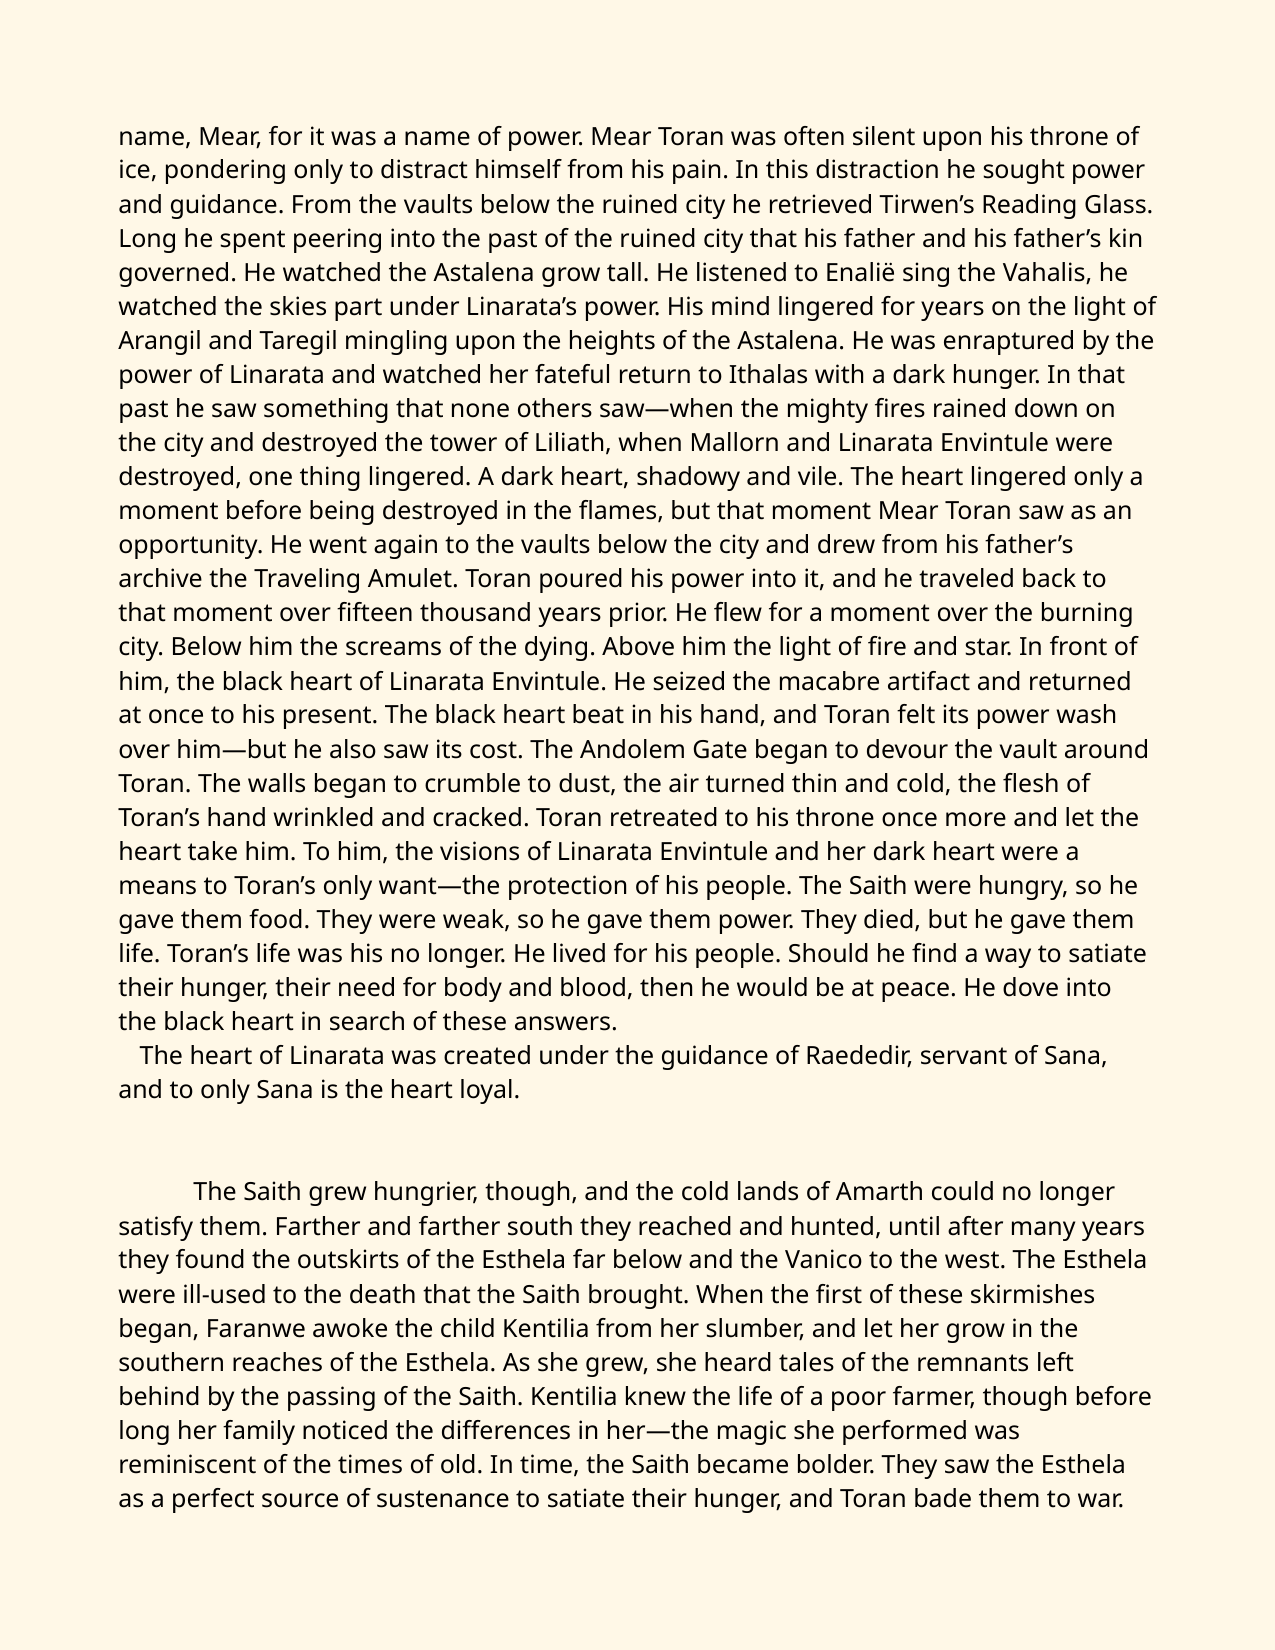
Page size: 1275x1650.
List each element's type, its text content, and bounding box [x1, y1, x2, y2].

text name, Mear, for it was a name of power. Mear Toran was often silent upon his throne of ice, pondering only to distract himself from his pain. In this distraction he sought power and guidance. From the vaults below the ruined city he retrieved Tirwen’s Reading Glass. Long he spent peering into the past of the ruined city that his father and his father’s kin governed. He watched the Astalena grow tall. He listened to Enalië sing the Vahalis, he watched the skies part under Linarata’s power. His mind lingered for years on the light of Arangil and Taregil mingling upon the heights of the Astalena. He was enraptured by the power of Linarata and watched her fateful return to Ithalas with a dark hunger. In that past he saw something that none others saw—when the mighty fires rained down on the city and destroyed the tower of Liliath, when Mallorn and Linarata Envintule were destroyed, one thing lingered. A dark heart, shadowy and vile. The heart lingered only a moment before being destroyed in the flames, but that moment Mear Toran saw as an opportunity. He went again to the vaults below the city and drew from his father’s archive the Traveling Amulet. Toran poured his power into it, and he traveled back to that moment over fifteen thousand years prior. He flew for a moment over the burning city. Below him the screams of the dying. Above him the light of fire and star. In front of him, the black heart of Linarata Envintule. He seized the macabre artifact and returned at once to his present. The black heart beat in his hand, and Toran felt its power wash over him—but he also saw its cost. The Andolem Gate began to devour the vault around Toran. The walls began to crumble to dust, the air turned thin and cold, the flesh of Toran’s hand wrinkled and cracked. Toran retreated to his throne once more and let the heart take him. To him, the visions of Linarata Envintule and her dark heart were a means to Toran’s only want—the protection of his people. The Saith were hungry, so he gave them food. They were weak, so he gave them power. They died, but he gave them life. Toran’s life was his no longer. He lived for his people. Should he find a way to satiate their hunger, their need for body and blood, then he would be at peace. He dove into the black heart in search of these answers. [118, 118, 1157, 1038]
text The Saith grew hungrier, though, and the cold lands of Amarth could no longer satisfy them. Farther and farther south they reached and hunted, until after many years they found the outskirts of the Esthela far below and the Vanico to the west. The Esthela were ill-used to the death that the Saith brought. When the first of these skirmishes began, Faranwe awoke the child Kentilia from her slumber, and let her grow in the southern reaches of the Esthela. As she grew, she heard tales of the remnants left behind by the passing of the Saith. Kentilia knew the life of a poor farmer, though before long her family noticed the differences in her—the magic she performed was reminiscent of the times of old. In time, the Saith became bolder. They saw the Esthela as a perfect source of sustenance to satiate their hunger, and Toran bade them to war. [118, 1174, 1157, 1515]
text The heart of Linarata was created under the guidance of Raededir, servant of Sana, and to only Sana is the heart loyal. [118, 1038, 1157, 1106]
